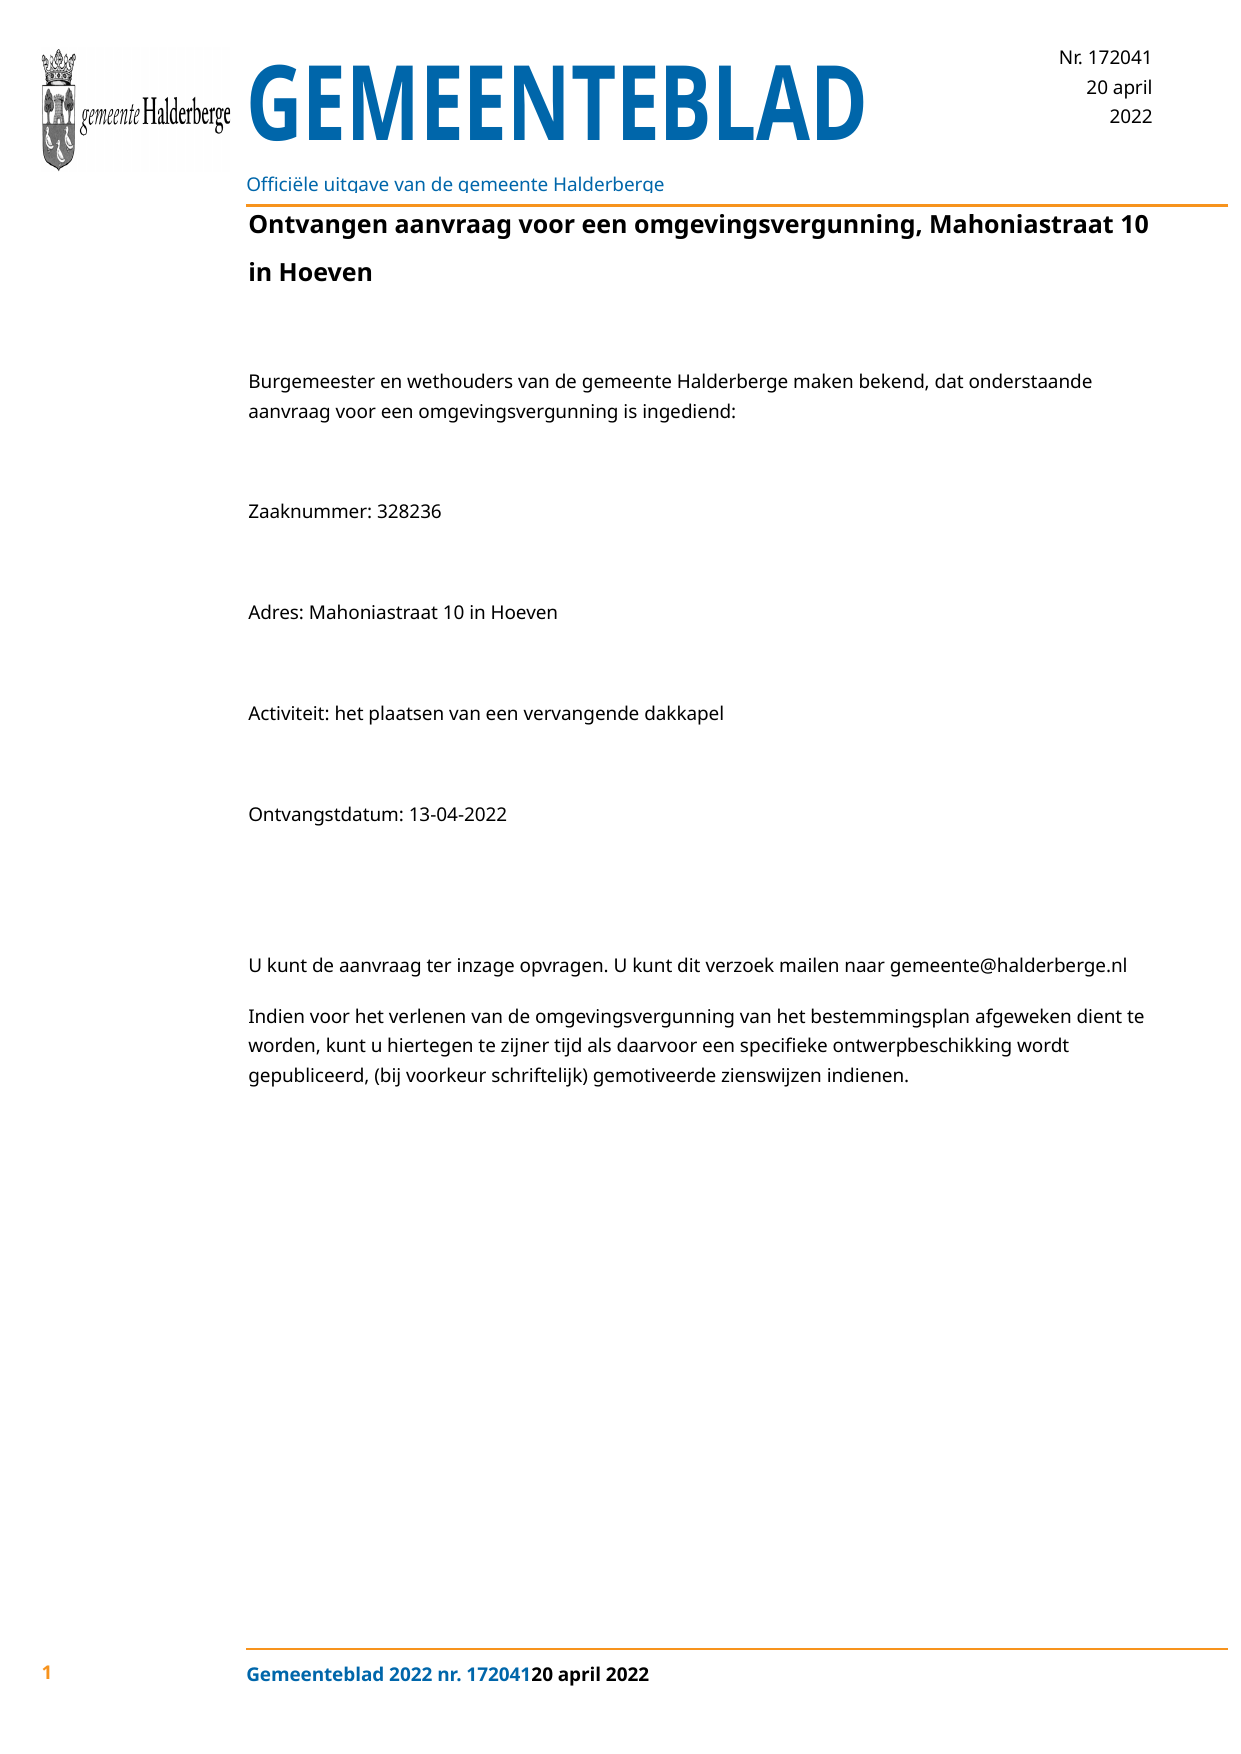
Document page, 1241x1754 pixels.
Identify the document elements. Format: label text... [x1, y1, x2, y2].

text Activiteit: het plaatsen van een vervangende dakkapel [248, 700, 1152, 726]
text Ontvangen aanvraag voor een omgevingsvergunning, Mahoniastraat 10 in Hoeven [248, 207, 1152, 288]
text Zaaknummer: 328236 [248, 499, 1152, 524]
text Burgemeester en wethouders van de gemeente Halderberge maken bekend, dat onderstaande aanvraag voor een omgevingsvergunning is ingediend: [248, 368, 1152, 424]
text Adres: Mahoniastraat 10 in Hoeven [248, 599, 1152, 625]
text U kunt de aanvraag ter inzage opvragen. U kunt dit verzoek mailen naar gemeente@halderberge.nl [248, 952, 1152, 978]
text Ontvangstdatum: 13-04-2022 [248, 801, 1152, 827]
picture [41, 47, 231, 172]
text Indien voor het verlenen van de omgevingsvergunning van het bestemmingsplan afgeweken dient te worden, kunt u hiertegen te zijner tijd als daarvoor een specifieke ontwerpbeschikking wordt gepubliceerd, (bij voorkeur schriftelijk) gemotiveerde zienswijzen indienen. [248, 1003, 1152, 1088]
